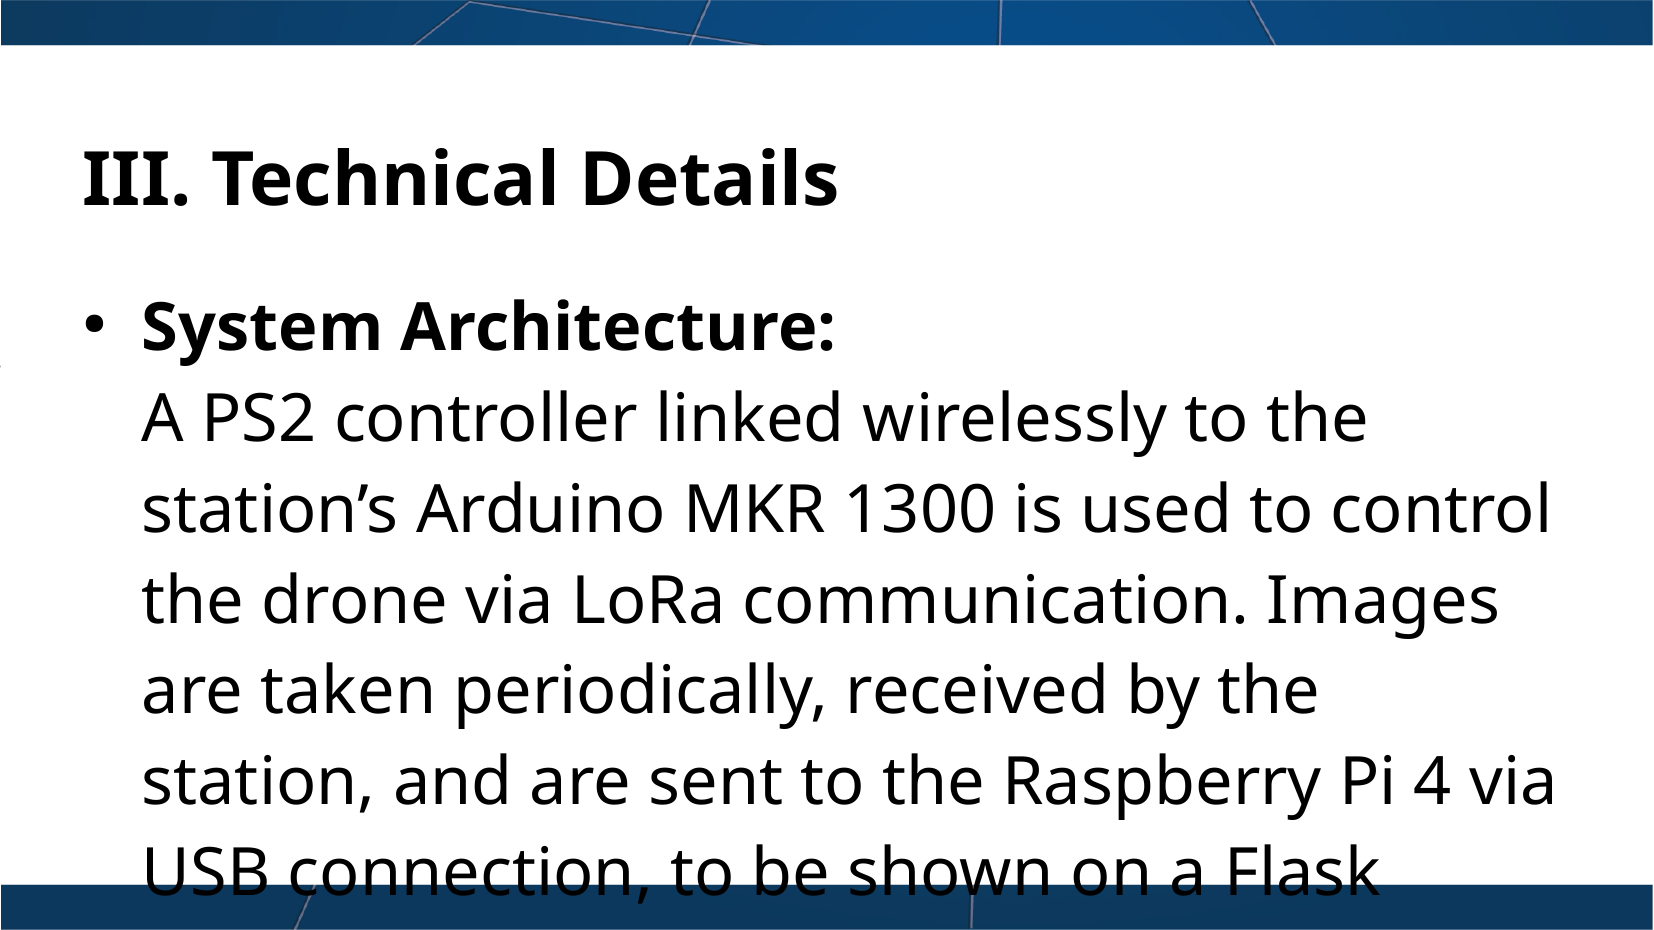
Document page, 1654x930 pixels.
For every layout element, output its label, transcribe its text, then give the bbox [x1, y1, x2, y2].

title III. Technical Details [82, 98, 1571, 255]
text_box System Architecture: A PS2 controller linked wirelessly to the station’s Arduino MKR 1300 is used to control the drone via LoRa communication. Images are taken periodically, received by the station, and are sent to the Raspberry Pi 4 via USB connection, to be shown on a Flask server HTML page, hosted on the pi4, as a low FPS video stream. [82, 279, 1571, 878]
picture [0, 0, 1653, 930]
